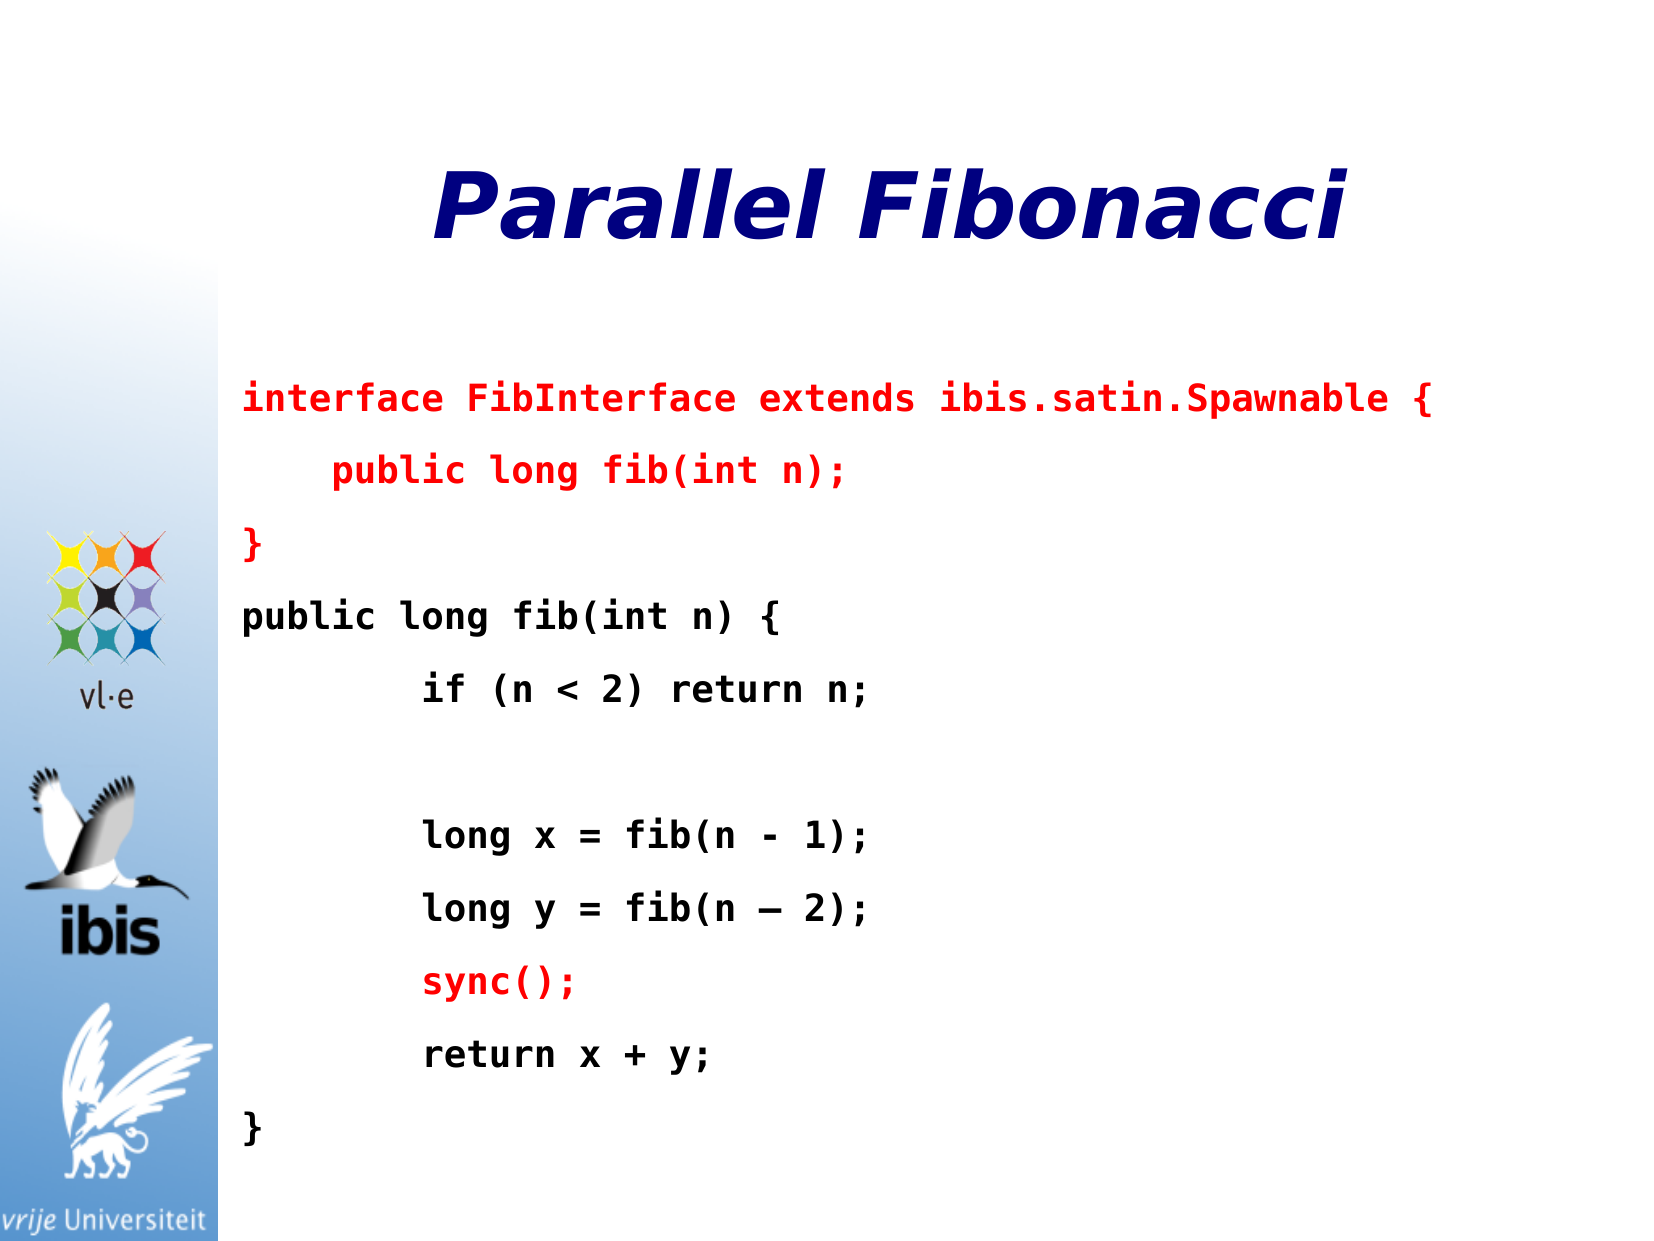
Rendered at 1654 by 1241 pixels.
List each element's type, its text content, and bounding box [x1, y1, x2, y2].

picture [0, 0, 218, 1241]
title Parallel Fibonacci [248, 102, 1534, 310]
list interface FibInterface extends ibis.satin.Spawnable { public long fib(int n); } public long fib(int n) { if (n < 2) return n; long x = fib(n - 1); long y = fib(n – 2); sync(); return x + y; } [241, 376, 1654, 1218]
